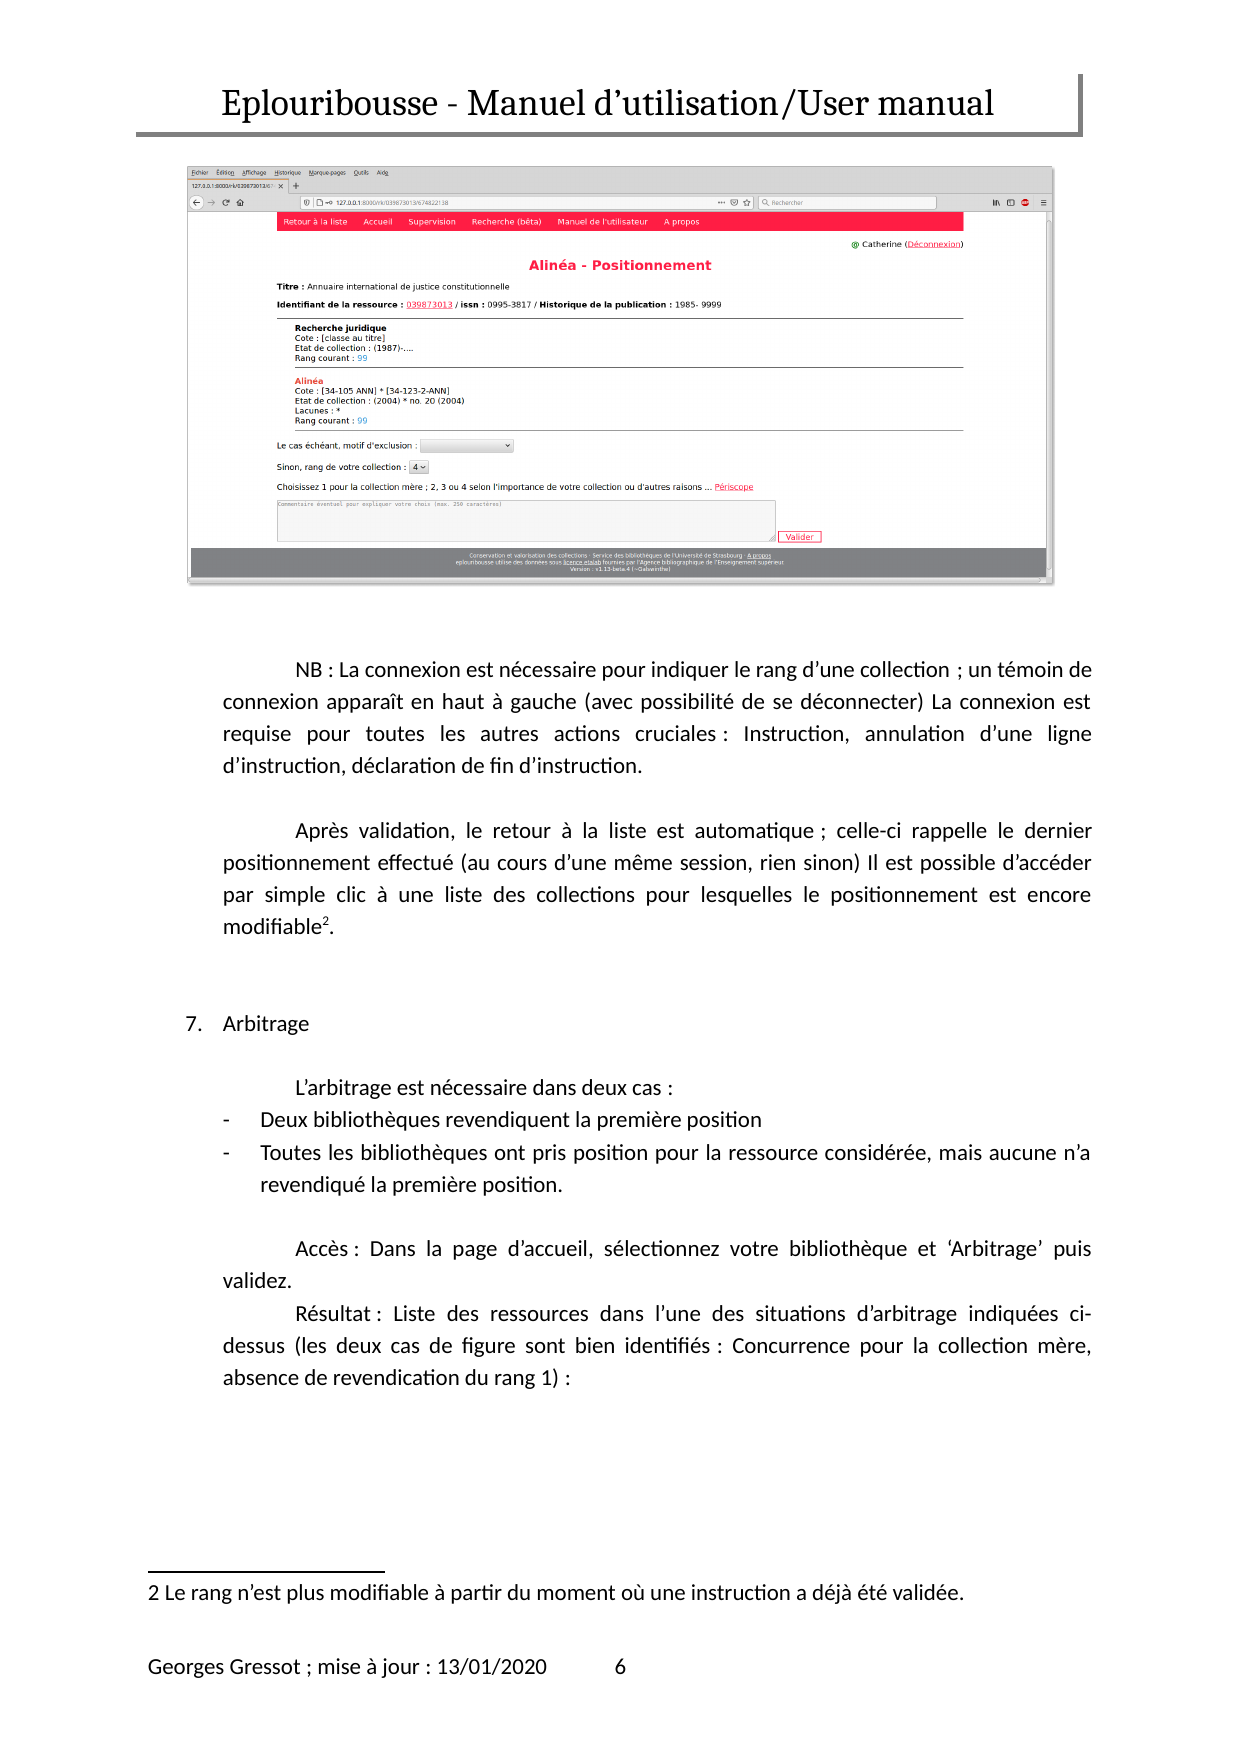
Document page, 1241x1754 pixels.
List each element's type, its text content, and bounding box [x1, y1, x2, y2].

list Deux bibliothèques revendiquent la première position [223, 1106, 1093, 1134]
text Le rang n’est plus modifiable à partir du moment où une instruction a déjà été validée. [148, 1578, 1093, 1606]
picture [185, 164, 1055, 587]
list Toutes les bibliothèques ont pris position pour la ressource considérée, mais aucune n’a revendiqué la première position. [223, 1138, 1093, 1198]
list Après validation, le retour à la liste est automatique ; celle-ci rappelle le dernier positionnement effectué (au cours d’une même session, rien sinon) Il est possible d’accéder par simple clic à une liste des collections pour lesquelles le positionnement est encore modifiable. [223, 816, 1093, 941]
list Résultat : Liste des ressources dans l’une des situations d’arbitrage indiquées ci-dessus (les deux cas de figure sont bien identifiés : Concurrence pour la collection mère, absence de revendication du rang 1) : [223, 1299, 1093, 1391]
list Arbitrage [185, 1009, 1093, 1037]
list L’arbitrage est nécessaire dans deux cas : [223, 1073, 1093, 1101]
list NB : La connexion est nécessaire pour indiquer le rang d’une collection ; un témoin de connexion apparaît en haut à gauche (avec possibilité de se déconnecter) La connexion est requise pour toutes les autres actions cruciales : Instruction, annulation d’une ligne d’instruction, déclaration de fin d’instruction. [223, 655, 1093, 779]
list Accès : Dans la page d’accueil, sélectionnez votre bibliothèque et ‘Arbitrage’ puis validez. [223, 1234, 1093, 1294]
